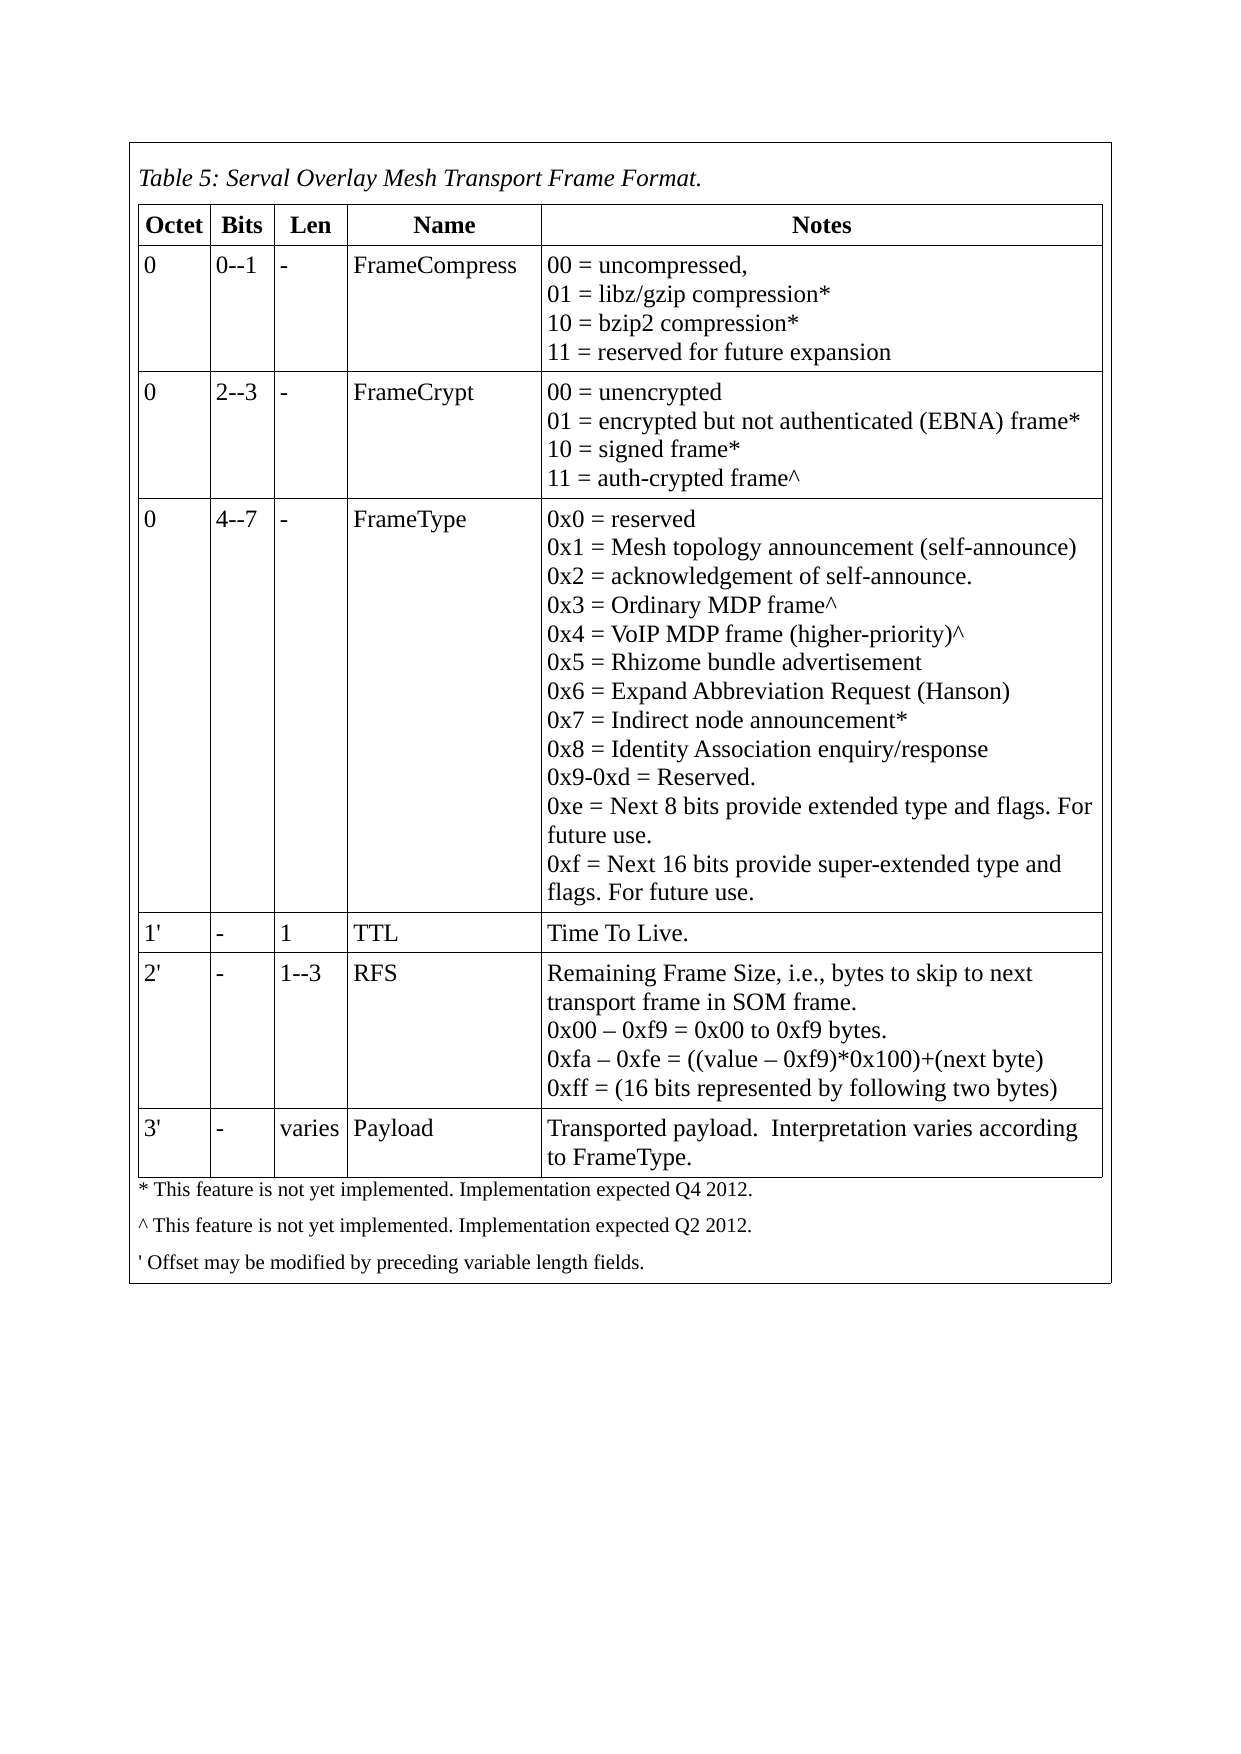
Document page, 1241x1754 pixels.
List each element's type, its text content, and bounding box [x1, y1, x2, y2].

table_cell 1--3 [275, 953, 347, 1107]
text * This feature is not yet implemented. Implementation expected Q4 2012. [138, 1178, 1102, 1201]
table_cell Time To Live. [542, 913, 1102, 952]
table_cell - [211, 953, 274, 1107]
table_header Name [348, 205, 541, 245]
table_cell Payload [348, 1109, 541, 1177]
table_cell 0 [139, 246, 210, 371]
table_cell 4--7 [211, 499, 274, 912]
table_cell FrameCrypt [348, 372, 541, 498]
table_cell 0 [139, 499, 210, 912]
table_cell 0 [139, 372, 210, 498]
table_cell 00 = uncompressed, 01 = libz/gzip compression* 10 = bzip2 compression* 11 = reserved for future expansion [542, 246, 1102, 371]
table_cell - [275, 246, 347, 371]
table_cell 1' [139, 913, 210, 952]
table_cell 2' [139, 953, 210, 1107]
table_cell - [211, 913, 274, 952]
table_cell FrameType [348, 499, 541, 912]
table_cell TTL [348, 913, 541, 952]
table_header Octet [139, 205, 210, 245]
table_header Bits [211, 205, 274, 245]
text Table 5: Serval Overlay Mesh Transport Frame Format. [138, 163, 1102, 192]
text ^ This feature is not yet implemented. Implementation expected Q2 2012. [138, 1213, 1102, 1237]
table_cell 0x0 = reserved 0x1 = Mesh topology announcement (self-announce) 0x2 = acknowledgement of self-announce. 0x3 = Ordinary MDP frame^ 0x4 = VoIP MDP frame (higher-priority)^ 0x5 = Rhizome bundle advertisement 0x6 = Expand Abbreviation Request (Hanson) 0x7 = Indirect node announcement* 0x8 = Identity Association enquiry/response 0x9-0xd = Reserved. 0xe = Next 8 bits provide extended type and flags. For future use. 0xf = Next 16 bits provide super-extended type and flags. For future use. [542, 499, 1102, 912]
table_cell 1 [275, 913, 347, 952]
table_cell - [275, 499, 347, 912]
text ' Offset may be modified by preceding variable length fields. [138, 1250, 1102, 1274]
table_cell Remaining Frame Size, i.e., bytes to skip to next transport frame in SOM frame. 0x00 – 0xf9 = 0x00 to 0xf9 bytes. 0xfa – 0xfe = ((value – 0xf9)*0x100)+(next byte) 0xff = (16 bits represented by following two bytes) [542, 953, 1102, 1107]
table_header Notes [542, 205, 1102, 245]
table_header Len [275, 205, 347, 245]
table_cell 00 = unencrypted 01 = encrypted but not authenticated (EBNA) frame* 10 = signed frame* 11 = auth-crypted frame^ [542, 372, 1102, 498]
table_cell - [211, 1109, 274, 1177]
table_cell RFS [348, 953, 541, 1107]
table_cell FrameCompress [348, 246, 541, 371]
table_cell - [275, 372, 347, 498]
table_cell Transported payload. Interpretation varies according to FrameType. [542, 1109, 1102, 1177]
table_cell 0--1 [211, 246, 274, 371]
table_cell 3' [139, 1109, 210, 1177]
table_cell 2--3 [211, 372, 274, 498]
table_cell varies [275, 1109, 347, 1177]
